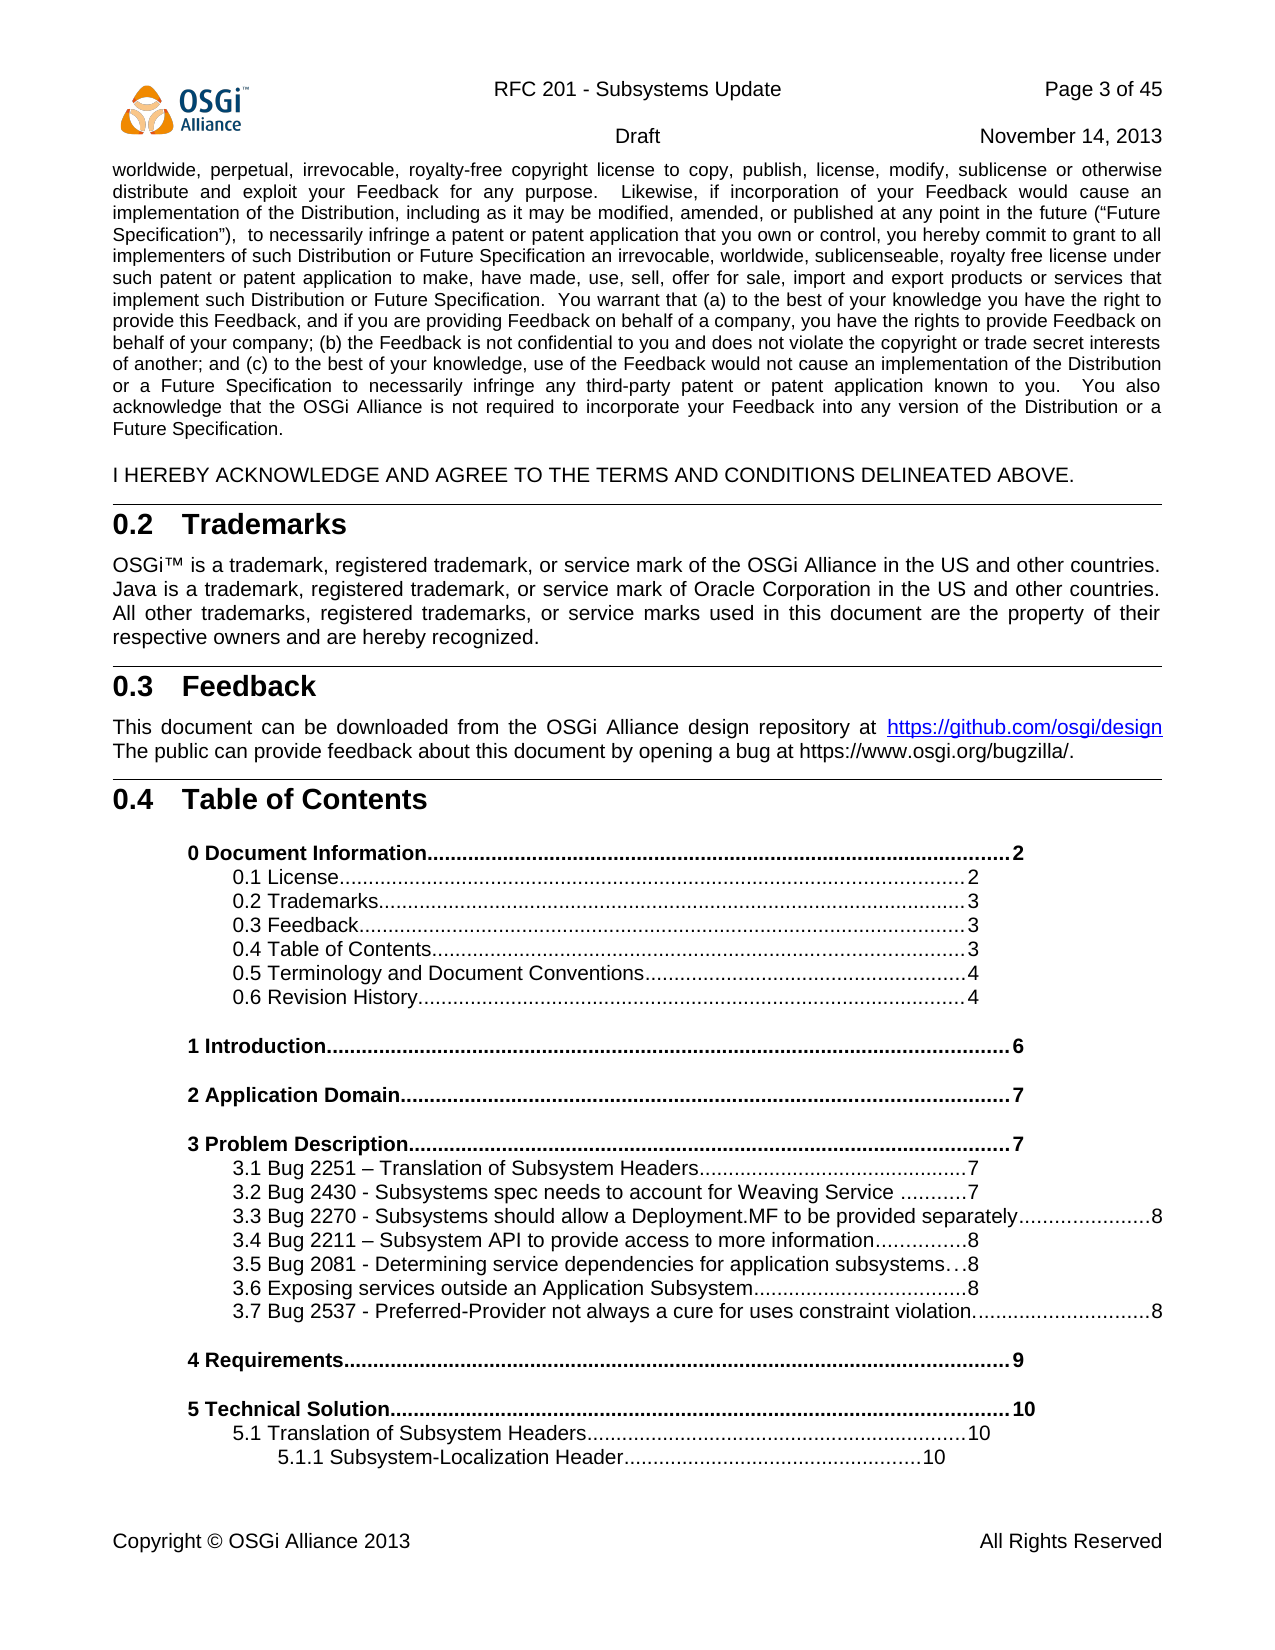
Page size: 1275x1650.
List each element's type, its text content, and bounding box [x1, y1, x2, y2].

picture [113, 78, 257, 142]
text 0.2 Trademarks 3 [232, 889, 1162, 913]
text 0.5 Terminology and Document Conventions 4 [232, 961, 1162, 985]
text 3.1 Bug 2251 – Translation of Subsystem Headers 7 [232, 1156, 1162, 1179]
subtitle Trademarks [112, 505, 1162, 541]
text 3.2 Bug 2430 - Subsystems spec needs to account for Weaving Service 7 [232, 1179, 1162, 1203]
text worldwide, perpetual, irrevocable, royalty-free copyright license to copy, publish, license, modify, sublicense or otherwise distribute and exploit your Feedback for any purpose. Likewise, if incorporation of your Feedback would cause an implementation of the Distribution, including as it may be modified, amended, or published at any point in the future (“Future Specification”), to necessarily infringe a patent or patent application that you own or control, you hereby commit to grant to all implementers of such Distribution or Future Specification an irrevocable, worldwide, sublicenseable, royalty free license under such patent or patent application to make, have made, use, sell, offer for sale, import and export products or services that implement such Distribution or Future Specification. You warrant that (a) to the best of your knowledge you have the right to provide this Feedback, and if you are providing Feedback on behalf of a company, you have the rights to provide Feedback on behalf of your company; (b) the Feedback is not confidential to you and does not violate the copyright or trade secret interests of another; and (c) to the best of your knowledge, use of the Feedback would not cause an implementation of the Distribution or a Future Specification to necessarily infringe any third-party patent or patent application known to you. You also acknowledge that the OSGi Alliance is not required to incorporate your Feedback into any version of the Distribution or a Future Specification. [112, 159, 1162, 439]
text 0.4 Table of Contents 3 [232, 937, 1162, 961]
text 5 Technical Solution 10 [187, 1397, 1162, 1421]
subtitle Table of Contents [112, 780, 1162, 816]
text 0.3 Feedback 3 [232, 913, 1162, 937]
text 3.6 Exposing services outside an Application Subsystem 8 [232, 1275, 1162, 1299]
text 3.4 Bug 2211 – Subsystem API to provide access to more information 8 [232, 1227, 1162, 1251]
text 0 Document Information 2 [187, 841, 1162, 865]
text 3.7 Bug 2537 - Preferred-Provider not always a cure for uses constraint violation. 8 [232, 1299, 1162, 1323]
text 0.6 Revision History 4 [232, 985, 1162, 1009]
subtitle Feedback [112, 667, 1162, 702]
text 5.1.1 Subsystem-Localization Header 10 [277, 1445, 1162, 1469]
text 4 Requirements 9 [187, 1348, 1162, 1372]
text 0.1 License 2 [232, 865, 1162, 889]
text This document can be downloaded from the OSGi Alliance design repository at https://github.com/osgi/design The public can provide feedback about this document by opening a bug at https://www.osgi.org/bugzilla/. [112, 715, 1162, 763]
text 3.3 Bug 2270 - Subsystems should allow a Deployment.MF to be provided separately 8 [232, 1203, 1162, 1227]
text 1 Introduction 6 [187, 1034, 1162, 1058]
text 5.1 Translation of Subsystem Headers 10 [232, 1421, 1162, 1445]
text OSGi™ is a trademark, registered trademark, or service mark of the OSGi Alliance in the US and other countries. Java is a trademark, registered trademark, or service mark of Oracle Corporation in the US and other countries. All other trademarks, registered trademarks, or service marks used in this document are the property of their respective owners and are hereby recognized. [112, 553, 1162, 649]
text I HEREBY ACKNOWLEDGE AND AGREE TO THE TERMS AND CONDITIONS DELINEATED ABOVE. [112, 463, 1162, 487]
text 3 Problem Description 7 [187, 1132, 1162, 1156]
text 2 Application Domain 7 [187, 1083, 1162, 1107]
text 3.5 Bug 2081 - Determining service dependencies for application subsystems 8 [232, 1251, 1162, 1275]
